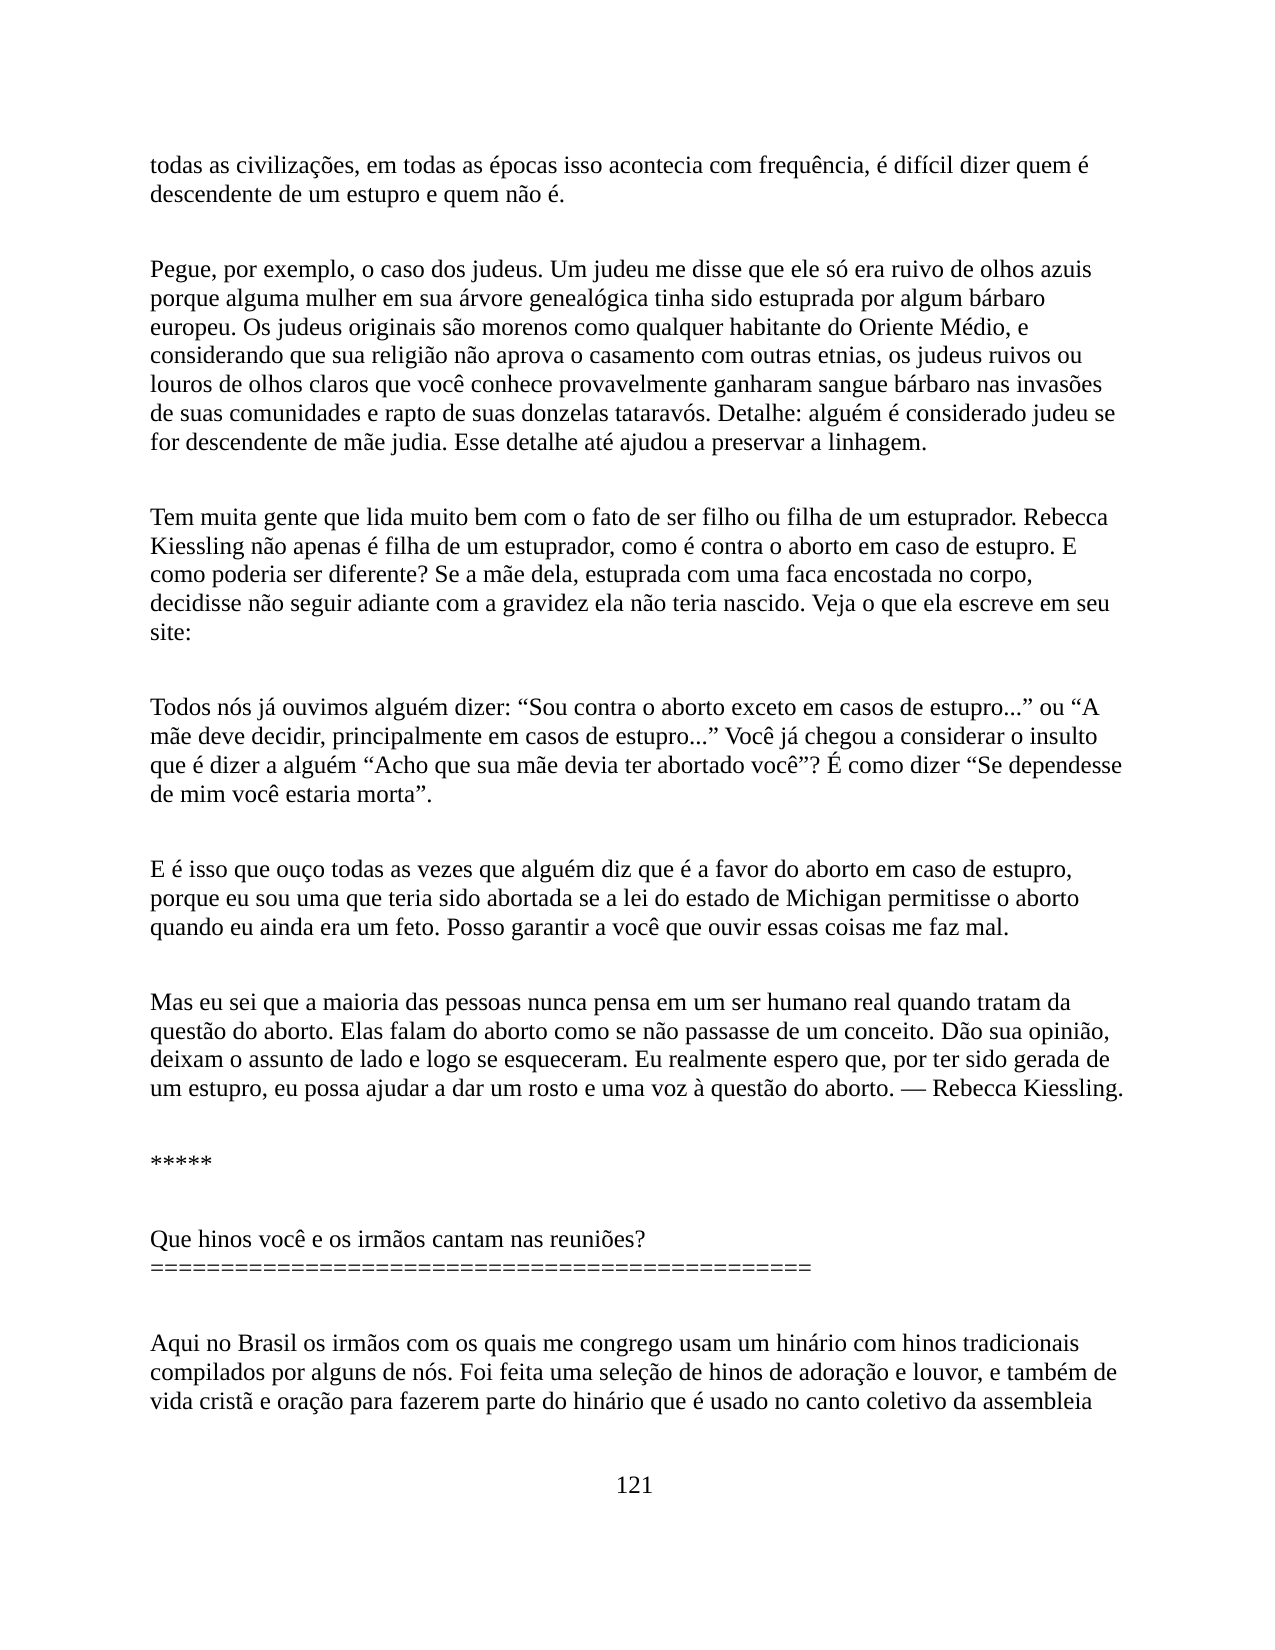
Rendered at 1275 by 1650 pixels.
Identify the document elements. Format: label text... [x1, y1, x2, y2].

text E é isso que ouço todas as vezes que alguém diz que é a favor do aborto em caso de estupro, porque eu sou uma que teria sido abortada se a lei do estado de Michigan permitisse o aborto quando eu ainda era um feto. Posso garantir a você que ouvir essas coisas me faz mal. [150, 825, 1125, 940]
text ***** [150, 1120, 1125, 1177]
text todas as civilizações, em todas as épocas isso acontecia com frequência, é difícil dizer quem é descendente de um estupro e quem não é. [150, 150, 1125, 207]
text Todos nós já ouvimos alguém dizer: “Sou contra o aborto exceto em casos de estupro...” ou “A mãe deve decidir, principalmente em casos de estupro...” Você já chegou a considerar o insulto que é dizer a alguém “Acho que sua mãe devia ter abortado você”? É como dizer “Se dependesse de mim você estaria morta”. [150, 664, 1125, 807]
text Tem muita gente que lida muito bem com o fato de ser filho ou filha de um estuprador. Rebecca Kiessling não apenas é filha de um estuprador, como é contra o aborto em caso de estupro. E como poderia ser diferente? Se a mãe dela, estuprada com uma faca encostada no corpo, decidisse não seguir adiante com a gravidez ela não teria nascido. Veja o que ela escreve em seu site: [150, 473, 1125, 646]
text Mas eu sei que a maioria das pessoas nunca pensa em um ser humano real quando tratam da questão do aborto. Elas falam do aborto como se não passasse de um conceito. Dão sua opinião, deixam o assunto de lado e logo se esqueceram. Eu realmente espero que, por ter sido gerada de um estupro, eu possa ajudar a dar um rosto e uma voz à questão do aborto. — Rebecca Kiessling. [150, 958, 1125, 1102]
text Pegue, por exemplo, o caso dos judeus. Um judeu me disse que ele só era ruivo de olhos azuis porque alguma mulher em sua árvore genealógica tinha sido estuprada por algum bárbaro europeu. Os judeus originais são morenos como qualquer habitante do Oriente Médio, e considerando que sua religião não aprova o casamento com outras etnias, os judeus ruivos ou louros de olhos claros que você conhece provavelmente ganharam sangue bárbaro nas invasões de suas comunidades e rapto de suas donzelas tataravós. Detalhe: alguém é considerado judeu se for descendente de mãe judia. Esse detalhe até ajudou a preservar a linhagem. [150, 225, 1125, 455]
text Aqui no Brasil os irmãos com os quais me congrego usam um hinário com hinos tradicionais compilados por alguns de nós. Foi feita uma seleção de hinos de adoração e louvor, e também de vida cristã e oração para fazerem parte do hinário que é usado no canto coletivo da assembleia [150, 1299, 1125, 1414]
text Que hinos você e os irmãos cantam nas reuniões? =============================================== [150, 1195, 1125, 1282]
